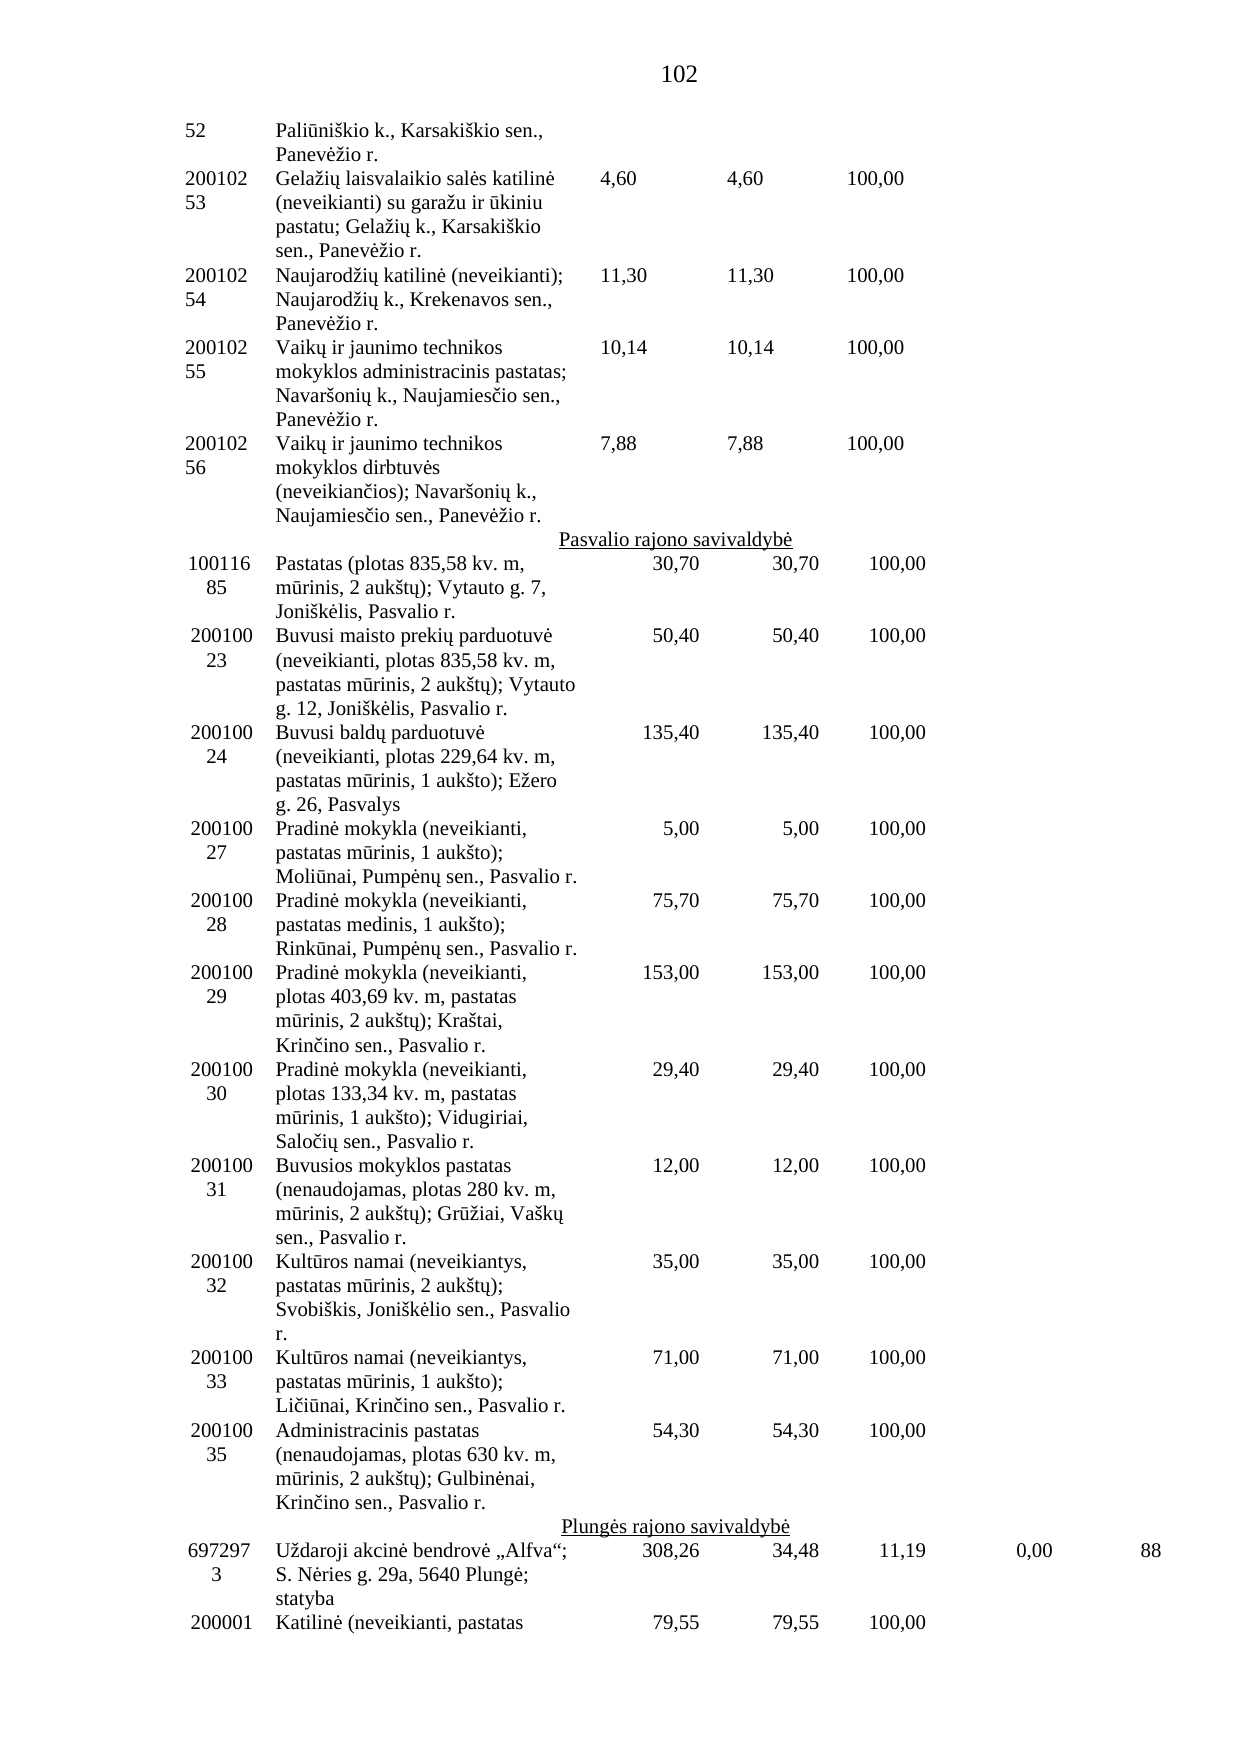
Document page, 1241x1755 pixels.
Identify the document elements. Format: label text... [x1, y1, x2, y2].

table_cell [1069, 335, 1177, 431]
table_cell Naujarodžių katilinė (neveikianti); Naujarodžių k., Krekenavos sen., Panevėžio r. [264, 263, 589, 335]
table_cell 79,55 [589, 1610, 716, 1634]
table_cell [1069, 816, 1177, 888]
table_cell 7,88 [589, 431, 716, 527]
table_cell 35,00 [589, 1249, 716, 1345]
table_cell 11,30 [589, 263, 716, 335]
table_cell 100,00 [835, 816, 942, 888]
table_cell 20010033 [174, 1345, 264, 1417]
table_cell 50,40 [716, 624, 835, 720]
table_cell 79,55 [716, 1610, 835, 1634]
table_cell 75,70 [716, 888, 835, 960]
table_cell 34,48 [716, 1538, 835, 1610]
table_cell 4,60 [716, 166, 835, 262]
table_cell 100,00 [835, 166, 942, 262]
table_cell Administracinis pastatas (nenaudojamas, plotas 630 kv. m, mūrinis, 2 aukštų); Gulbinėnai, Krinčino sen., Pasvalio r. [264, 1418, 589, 1514]
table_cell [942, 816, 1069, 888]
table_cell [1069, 118, 1177, 166]
table_cell [1069, 1249, 1177, 1345]
table_cell Kultūros namai (neveikiantys, pastatas mūrinis, 2 aukštų); Svobiškis, Joniškėlio sen., Pasvalio r. [264, 1249, 589, 1345]
table_cell Kultūros namai (neveikiantys, pastatas mūrinis, 1 aukšto); Ličiūnai, Krinčino sen., Pasvalio r. [264, 1345, 589, 1417]
table_cell 100,00 [835, 888, 942, 960]
table_cell 20010035 [174, 1418, 264, 1514]
table_cell 7,88 [716, 431, 835, 527]
table_cell 100,00 [835, 1610, 942, 1634]
table_cell Uždaroji akcinė bendrovė „Alfva“; S. Nėries g. 29a, 5640 Plungė; statyba [264, 1538, 589, 1610]
table_cell 308,26 [589, 1538, 716, 1610]
table_cell 20010024 [174, 720, 264, 816]
table_cell [942, 431, 1069, 527]
table_cell [1069, 431, 1177, 527]
table_cell 100,00 [835, 624, 942, 720]
table_cell 11,30 [716, 263, 835, 335]
table_cell 135,40 [716, 720, 835, 816]
table_cell 12,00 [716, 1153, 835, 1249]
table_cell [1069, 1610, 1177, 1634]
table_cell Buvusi baldų parduotuvė (neveikianti, plotas 229,64 kv. m, pastatas mūrinis, 1 aukšto); Ežero g. 26, Pasvalys [264, 720, 589, 816]
table_cell 75,70 [589, 888, 716, 960]
table_cell Pastatas (plotas 835,58 kv. m, mūrinis, 2 aukštų); Vytauto g. 7, Joniškėlis, Pasvalio r. [264, 551, 589, 623]
table_cell Pradinė mokykla (neveikianti, plotas 133,34 kv. m, pastatas mūrinis, 1 aukšto); Vidugiriai, Saločių sen., Pasvalio r. [264, 1057, 589, 1153]
table_cell [1069, 166, 1177, 262]
table_cell [1069, 1153, 1177, 1249]
table_cell 20010253 [174, 166, 264, 262]
table_cell Vaikų ir jaunimo technikos mokyklos administracinis pastatas; Navaršonių k., Naujamiesčio sen., Panevėžio r. [264, 335, 589, 431]
table_cell 20010023 [174, 624, 264, 720]
table_cell 5,00 [716, 816, 835, 888]
table_cell 20010030 [174, 1057, 264, 1153]
table_cell [942, 1249, 1069, 1345]
table_cell [1069, 263, 1177, 335]
table_cell Pasvalio rajono savivaldybė [174, 527, 1177, 551]
table_cell 54,30 [589, 1418, 716, 1514]
table_cell [942, 1610, 1069, 1634]
table_cell 100,00 [835, 720, 942, 816]
table_cell 35,00 [716, 1249, 835, 1345]
table_cell [835, 118, 942, 166]
table_cell [1069, 720, 1177, 816]
table_cell 100,00 [835, 1249, 942, 1345]
table_cell 10,14 [716, 335, 835, 431]
table_cell 10011685 [174, 551, 264, 623]
table_cell 100,00 [835, 431, 942, 527]
table_cell [716, 118, 835, 166]
table_cell [1069, 960, 1177, 1057]
table_cell [942, 888, 1069, 960]
table_cell 11,19 [835, 1538, 942, 1610]
table_cell 153,00 [589, 960, 716, 1057]
table_cell 50,40 [589, 624, 716, 720]
table_cell [942, 960, 1069, 1057]
table_cell 6972973 [174, 1538, 264, 1610]
table_cell 20010031 [174, 1153, 264, 1249]
table_cell 29,40 [589, 1057, 716, 1153]
table_cell [1069, 1057, 1177, 1153]
table_cell [942, 118, 1069, 166]
table_cell 20010255 [174, 335, 264, 431]
table_cell Pradinė mokykla (neveikianti, pastatas medinis, 1 aukšto); Rinkūnai, Pumpėnų sen., Pasvalio r. [264, 888, 589, 960]
table_cell 0,00 [942, 1538, 1069, 1610]
table_cell 100,00 [835, 1153, 942, 1249]
table_cell 200001 [174, 1610, 264, 1634]
table_cell 20010029 [174, 960, 264, 1057]
table_cell 20010256 [174, 431, 264, 527]
table_cell [942, 263, 1069, 335]
table_cell 100,00 [835, 1418, 942, 1514]
table_cell 100,00 [835, 551, 942, 623]
table_cell 153,00 [716, 960, 835, 1057]
table_cell Paliūniškio k., Karsakiškio sen., Panevėžio r. [264, 118, 589, 166]
table_cell Gelažių laisvalaikio salės katilinė (neveikianti) su garažu ir ūkiniu pastatu; Gelažių k., Karsakiškio sen., Panevėžio r. [264, 166, 589, 262]
table_cell 100,00 [835, 1345, 942, 1417]
table_cell [1069, 888, 1177, 960]
table_cell 30,70 [589, 551, 716, 623]
table_cell 135,40 [589, 720, 716, 816]
table_cell Pradinė mokykla (neveikianti, plotas 403,69 kv. m, pastatas mūrinis, 2 aukštų); Kraštai, Krinčino sen., Pasvalio r. [264, 960, 589, 1057]
table_cell 4,60 [589, 166, 716, 262]
table_cell 12,00 [589, 1153, 716, 1249]
table_cell [942, 1057, 1069, 1153]
table_cell [589, 118, 716, 166]
table_cell 100,00 [835, 1057, 942, 1153]
table_cell 54,30 [716, 1418, 835, 1514]
table_cell Buvusi maisto prekių parduotuvė (neveikianti, plotas 835,58 kv. m, pastatas mūrinis, 2 aukštų); Vytauto g. 12, Joniškėlis, Pasvalio r. [264, 624, 589, 720]
table_cell 52 [174, 118, 264, 166]
table_cell 100,00 [835, 335, 942, 431]
table_cell 100,00 [835, 960, 942, 1057]
table_cell [942, 624, 1069, 720]
table_cell Vaikų ir jaunimo technikos mokyklos dirbtuvės (neveikiančios); Navaršonių k., Naujamiesčio sen., Panevėžio r. [264, 431, 589, 527]
table_cell [1069, 551, 1177, 623]
table_cell 20010027 [174, 816, 264, 888]
table_cell [942, 335, 1069, 431]
table_cell 71,00 [589, 1345, 716, 1417]
table_cell [1069, 1345, 1177, 1417]
table_cell [942, 166, 1069, 262]
table_cell [942, 551, 1069, 623]
table_cell 100,00 [835, 263, 942, 335]
table_cell 30,70 [716, 551, 835, 623]
table_cell 10,14 [589, 335, 716, 431]
table_cell 5,00 [589, 816, 716, 888]
table_cell Plungės rajono savivaldybė [174, 1514, 1177, 1538]
table_cell 20010032 [174, 1249, 264, 1345]
table_cell 71,00 [716, 1345, 835, 1417]
table_cell Katilinė (neveikianti, pastatas [264, 1610, 589, 1634]
table_cell 20010254 [174, 263, 264, 335]
table_cell 29,40 [716, 1057, 835, 1153]
table_cell 20010028 [174, 888, 264, 960]
table_cell [942, 720, 1069, 816]
table_cell [1069, 624, 1177, 720]
table_cell [942, 1345, 1069, 1417]
table_cell Pradinė mokykla (neveikianti, pastatas mūrinis, 1 aukšto); Moliūnai, Pumpėnų sen., Pasvalio r. [264, 816, 589, 888]
table_cell Buvusios mokyklos pastatas (nenaudojamas, plotas 280 kv. m, mūrinis, 2 aukštų); Grūžiai, Vaškų sen., Pasvalio r. [264, 1153, 589, 1249]
table_cell 88 [1069, 1538, 1177, 1610]
table_cell [942, 1153, 1069, 1249]
table_cell [942, 1418, 1069, 1514]
table_cell [1069, 1418, 1177, 1514]
